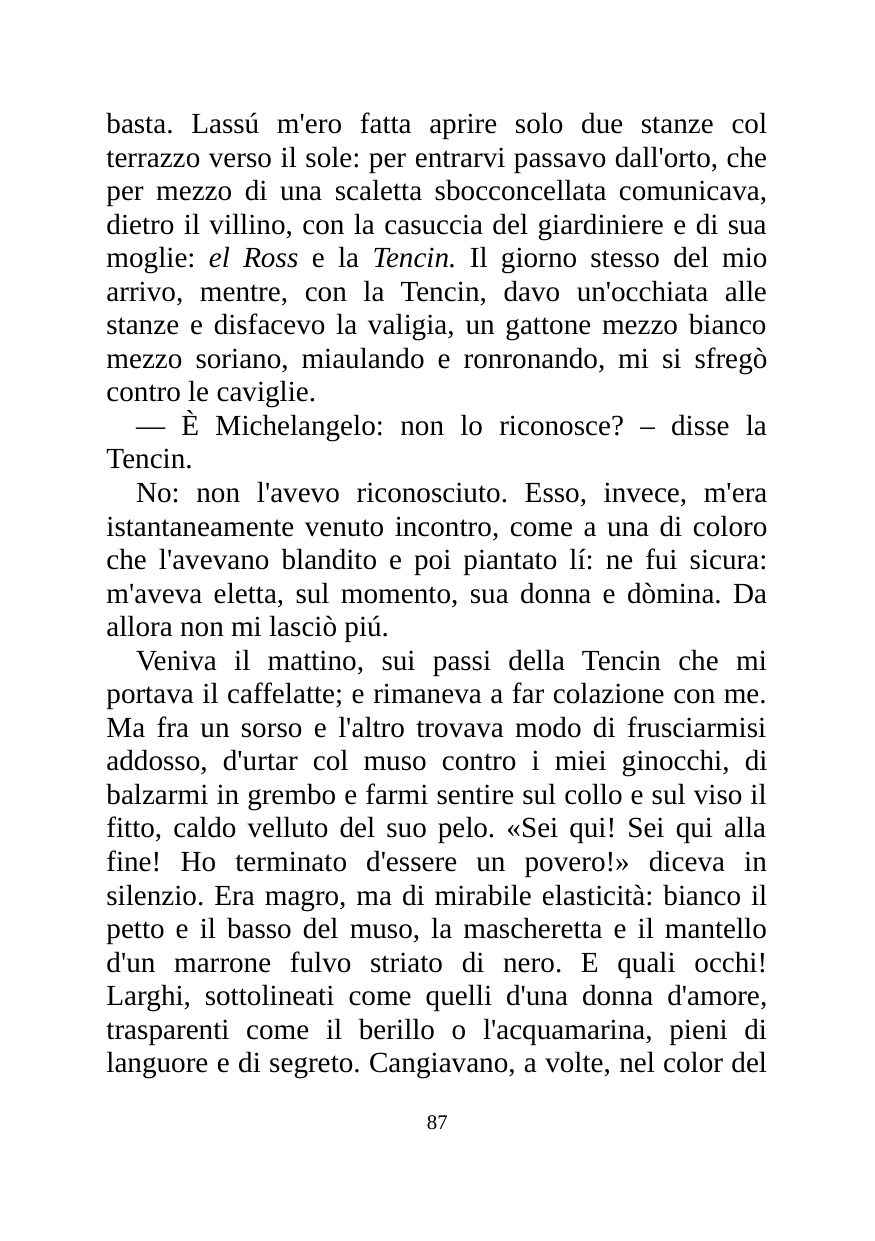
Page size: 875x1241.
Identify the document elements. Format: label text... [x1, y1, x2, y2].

text — È Michelangelo: non lo riconosce? – disse la Tencin. [106, 408, 768, 475]
text basta. Lassú m'ero fatta aprire solo due stanze col terrazzo verso il sole: per entrarvi passavo dall'orto, che per mezzo di una scaletta sbocconcellata comunicava, dietro il villino, con la casuccia del giardiniere e di sua moglie: el Ross e la Tencin. Il giorno stesso del mio arrivo, mentre, con la Tencin, davo un'occhiata alle stanze e disfacevo la valigia, un gattone mezzo bianco mezzo soriano, miaulando e ronronando, mi si sfregò contro le caviglie. [106, 106, 768, 408]
text No: non l'avevo riconosciuto. Esso, invece, m'era istantaneamente venuto incontro, come a una di coloro che l'avevano blandito e poi piantato lí: ne fui sicura: m'aveva eletta, sul momento, sua donna e dòmina. Da allora non mi lasciò piú. [106, 475, 768, 643]
text Veniva il mattino, sui passi della Tencin che mi portava il caffelatte; e rimaneva a far colazione con me. Ma fra un sorso e l'altro trovava modo di frusciarmisi addosso, d'urtar col muso contro i miei ginocchi, di balzarmi in grembo e farmi sentire sul collo e sul viso il fitto, caldo velluto del suo pelo. «Sei qui! Sei qui alla fine! Ho terminato d'essere un povero!» diceva in silenzio. Era magro, ma di mirabile elasticità: bianco il petto e il basso del muso, la mascheretta e il mantello d'un marrone fulvo striato di nero. E quali occhi! Larghi, sottolineati come quelli d'una donna d'amore, trasparenti come il berillo o l'acquamarina, pieni di languore e di segreto. Cangiavano, a volte, nel color del [106, 643, 768, 1079]
